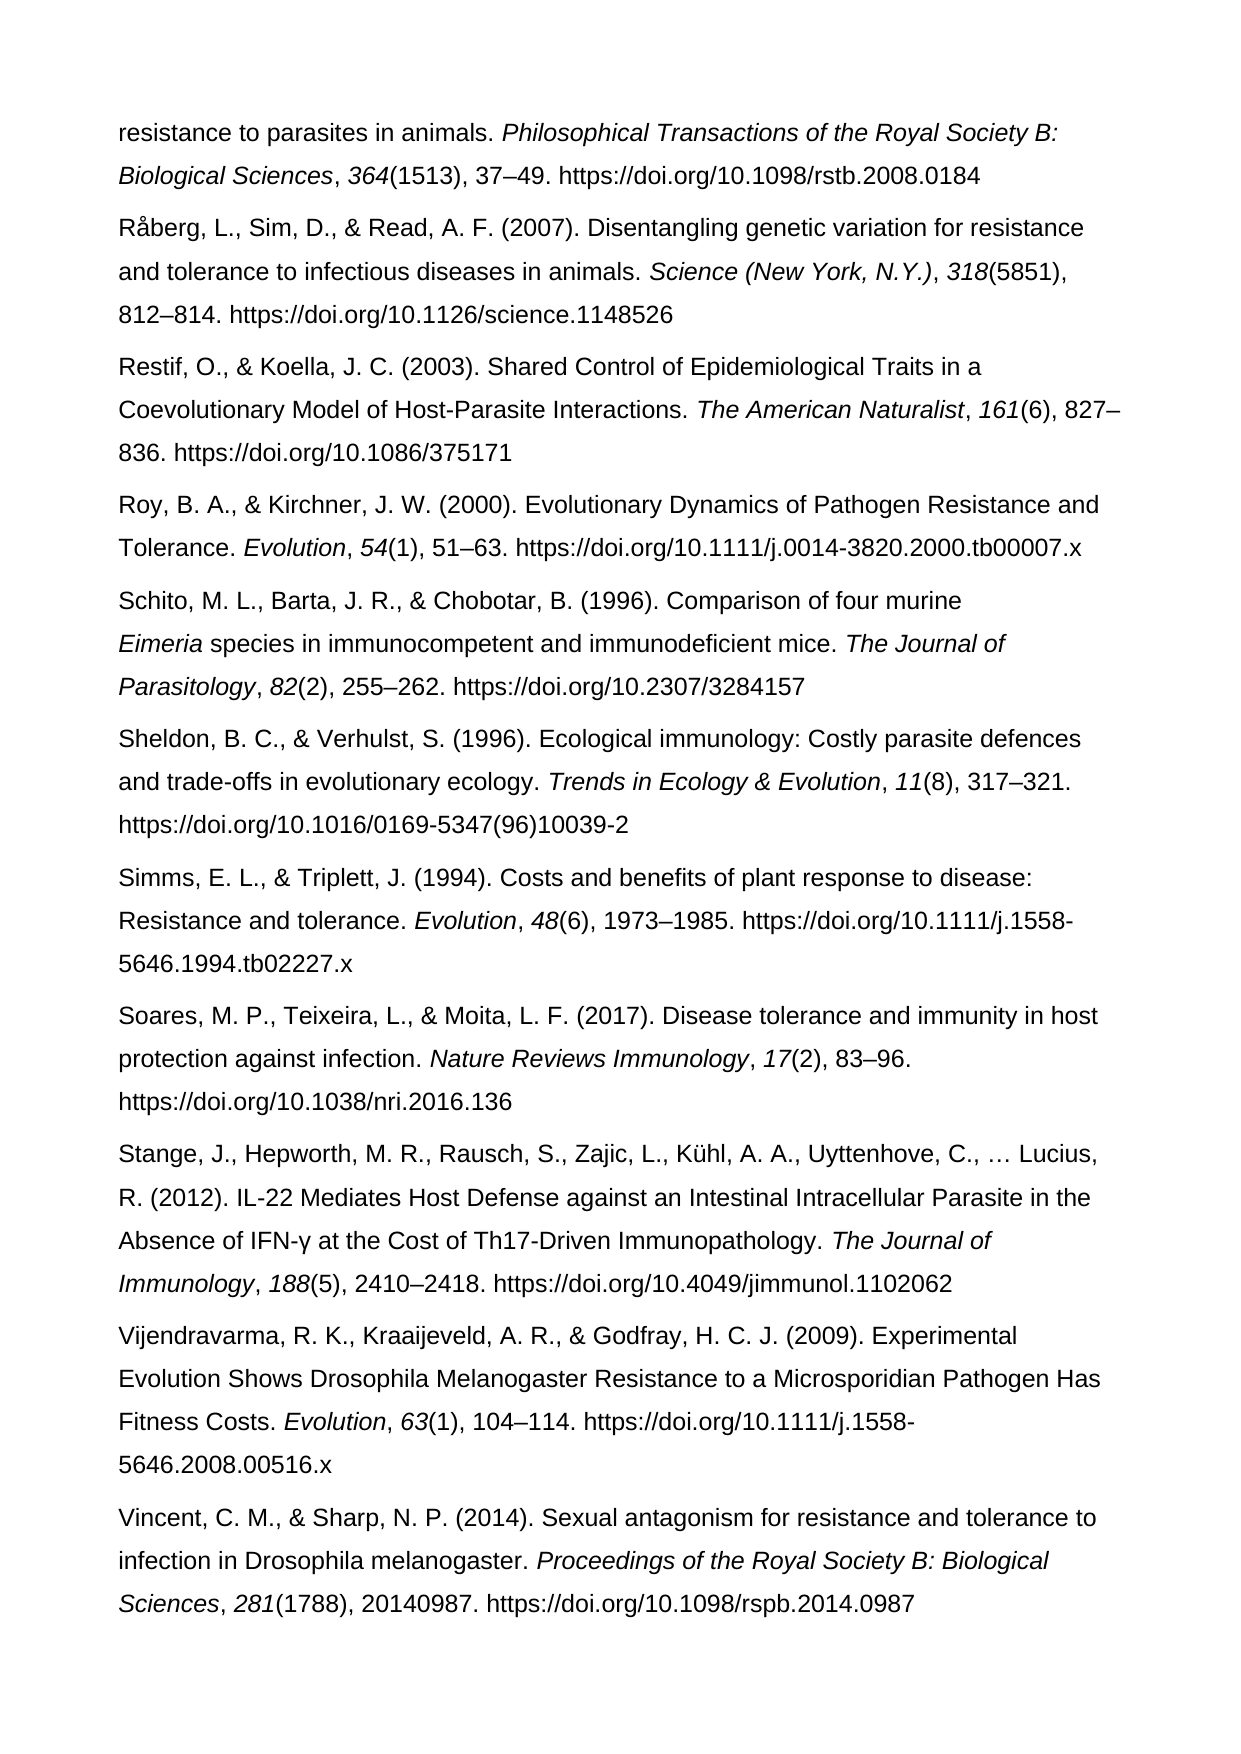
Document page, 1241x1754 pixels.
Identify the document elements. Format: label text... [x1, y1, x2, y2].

text resistance to parasites in animals. Philosophical Transactions of the Royal Society B: Biological Sciences, 364(1513), 37–49. https://doi.org/10.1098/rstb.2008.0184 [118, 118, 1122, 190]
text Vincent, C. M., & Sharp, N. P. (2014). Sexual antagonism for resistance and tolerance to infection in Drosophila melanogaster. Proceedings of the Royal Society B: Biological Sciences, 281(1788), 20140987. https://doi.org/10.1098/rspb.2014.0987 [118, 1502, 1122, 1617]
text Vijendravarma, R. K., Kraaijeveld, A. R., & Godfray, H. C. J. (2009). Experimental Evolution Shows Drosophila Melanogaster Resistance to a Microsporidian Pathogen Has Fitness Costs. Evolution, 63(1), 104–114. https://doi.org/10.1111/j.1558-5646.2008.00516.x [118, 1321, 1122, 1479]
text Råberg, L., Sim, D., & Read, A. F. (2007). Disentangling genetic variation for resistance and tolerance to infectious diseases in animals. Science (New York, N.Y.), 318(5851), 812–814. https://doi.org/10.1126/science.1148526 [118, 213, 1122, 328]
text Soares, M. P., Teixeira, L., & Moita, L. F. (2017). Disease tolerance and immunity in host protection against infection. Nature Reviews Immunology, 17(2), 83–96. https://doi.org/10.1038/nri.2016.136 [118, 1001, 1122, 1116]
text Sheldon, B. C., & Verhulst, S. (1996). Ecological immunology: Costly parasite defences and trade-offs in evolutionary ecology. Trends in Ecology & Evolution, 11(8), 317–321. https://doi.org/10.1016/0169-5347(96)10039-2 [118, 724, 1122, 839]
text Restif, O., & Koella, J. C. (2003). Shared Control of Epidemiological Traits in a Coevolutionary Model of Host‐Parasite Interactions. The American Naturalist, 161(6), 827–836. https://doi.org/10.1086/375171 [118, 352, 1122, 467]
text Stange, J., Hepworth, M. R., Rausch, S., Zajic, L., Kühl, A. A., Uyttenhove, C., … Lucius, R. (2012). IL-22 Mediates Host Defense against an Intestinal Intracellular Parasite in the Absence of IFN-γ at the Cost of Th17-Driven Immunopathology. The Journal of Immunology, 188(5), 2410–2418. https://doi.org/10.4049/jimmunol.1102062 [118, 1139, 1122, 1297]
text Roy, B. A., & Kirchner, J. W. (2000). Evolutionary Dynamics of Pathogen Resistance and Tolerance. Evolution, 54(1), 51–63. https://doi.org/10.1111/j.0014-3820.2000.tb00007.x [118, 490, 1122, 562]
text Simms, E. L., & Triplett, J. (1994). Costs and benefits of plant response to disease: Resistance and tolerance. Evolution, 48(6), 1973–1985. https://doi.org/10.1111/j.1558-5646.1994.tb02227.x [118, 862, 1122, 977]
text Schito, M. L., Barta, J. R., & Chobotar, B. (1996). Comparison of four murine Eimeria species in immunocompetent and immunodeficient mice. The Journal of Parasitology, 82(2), 255–262. https://doi.org/10.2307/3284157 [118, 586, 1122, 701]
